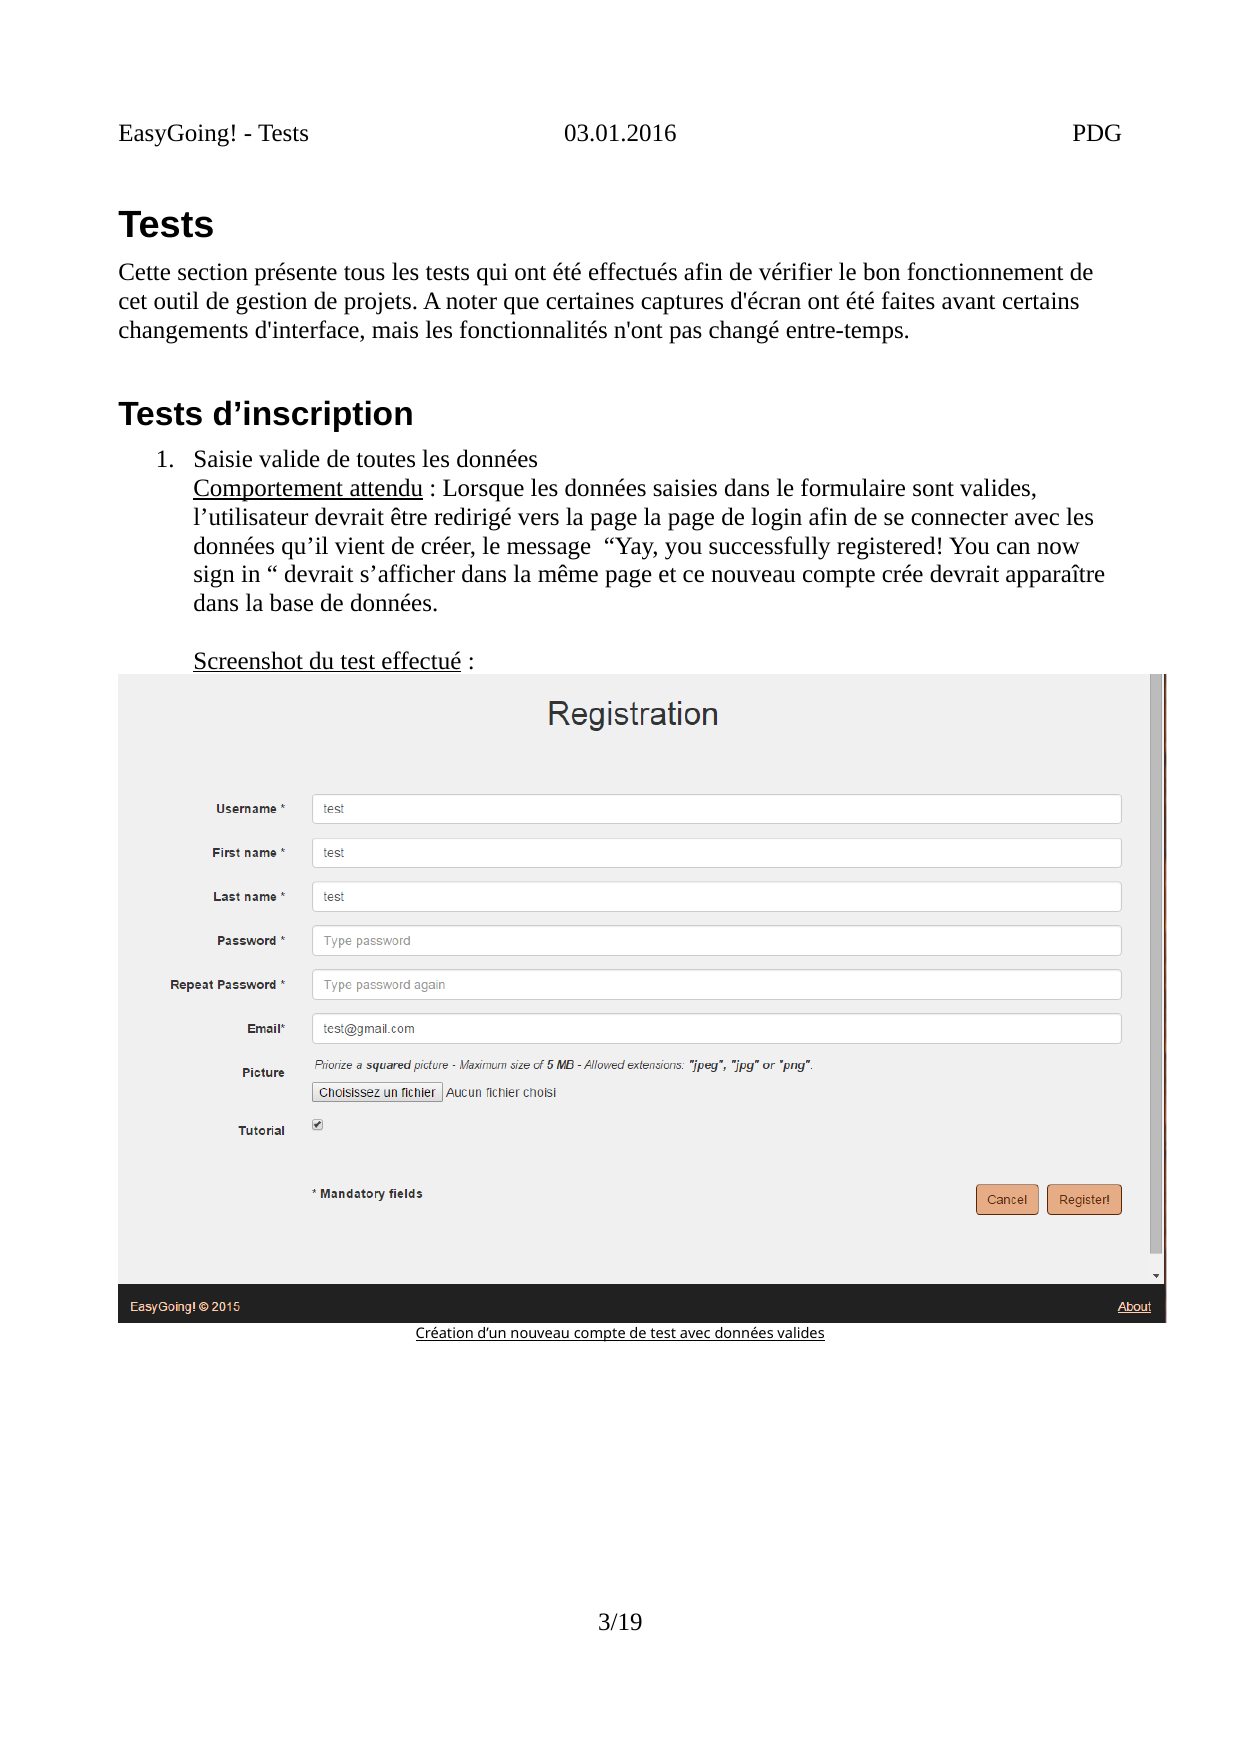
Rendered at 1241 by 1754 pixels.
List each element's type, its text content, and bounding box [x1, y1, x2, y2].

subtitle Tests [118, 201, 1122, 245]
picture [118, 674, 1167, 1323]
list Saisie valide de toutes les données Comportement attendu : Lorsque les données saisies dans le formulaire sont valides, l’utilisateur devrait être redirigé vers la page la page de login afin de se connecter avec les données qu’il vient de créer, le message “Yay, you successfully registered! You can now sign in “ devrait s’afficher dans la même page et ce nouveau compte crée devrait apparaître dans la base de données. Screenshot du test effectué : [156, 444, 1122, 674]
text Cette section présente tous les tests qui ont été effectués afin de vérifier le bon fonctionnement de cet outil de gestion de projets. A noter que certaines captures d'écran ont été faites avant certains changements d'interface, mais les fonctionnalités n'ont pas changé entre-temps. [118, 257, 1122, 344]
subtitle Tests d’inscription [118, 393, 1122, 432]
list Création d’un nouveau compte de test avec données valides [118, 1323, 1122, 1342]
